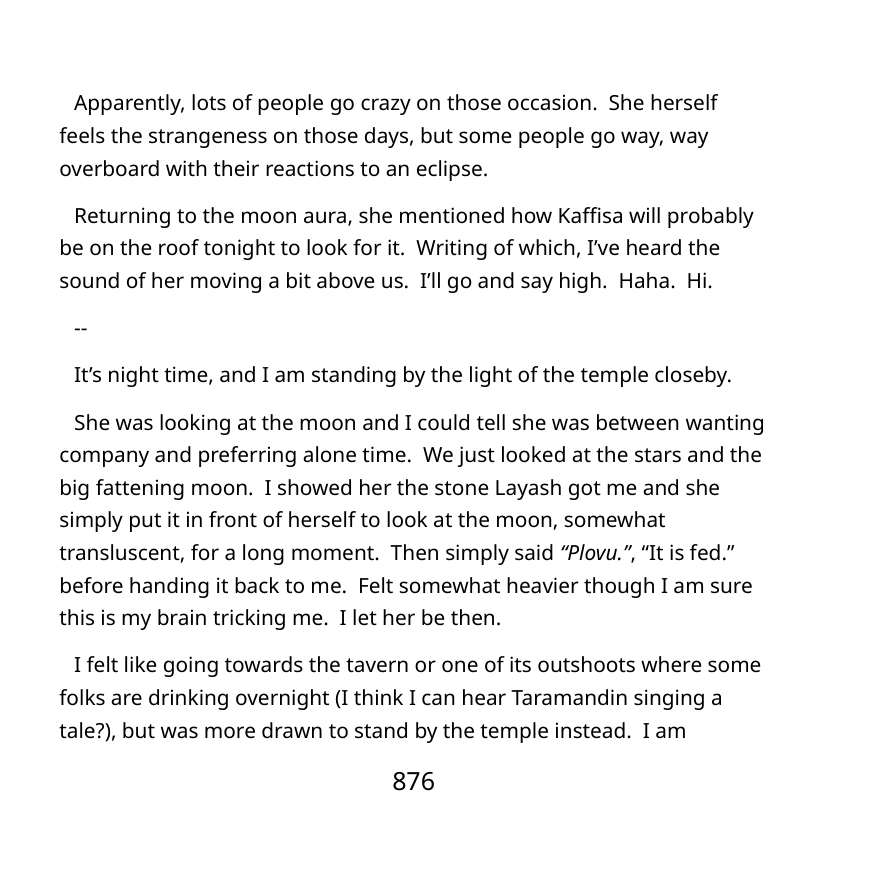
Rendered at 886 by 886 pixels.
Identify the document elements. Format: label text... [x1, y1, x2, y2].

text I felt like going towards the tavern or one of its outshoots where some folks are drinking overnight (I think I can hear Taramandin singing a tale?), but was more drawn to stand by the temple instead. I am [59, 651, 768, 744]
text -- [59, 313, 768, 342]
text It’s night time, and I am standing by the light of the temple closeby. [59, 361, 768, 389]
text Returning to the moon aura, she mentioned how Kaffisa will probably be on the roof tonight to look for it. Writing of which, I’ve heard the sound of her moving a bit above us. I’ll go and say high. Haha. Hi. [59, 201, 768, 294]
text Apparently, lots of people go crazy on those occasion. She herself feels the strangeness on those days, but some people go way, way overboard with their reactions to an eclipse. [59, 88, 768, 182]
text She was looking at the moon and I could tell she was between wanting company and preferring alone time. We just looked at the stars and the big fattening moon. I showed her the stone Layash got me and she simply put it in front of herself to look at the moon, somewhat transluscent, for a long moment. Then simply said “Plovu.”, “It is fed.” before handing it back to me. Felt somewhat heavier though I am sure this is my brain tricking me. I let her be then. [59, 408, 768, 632]
